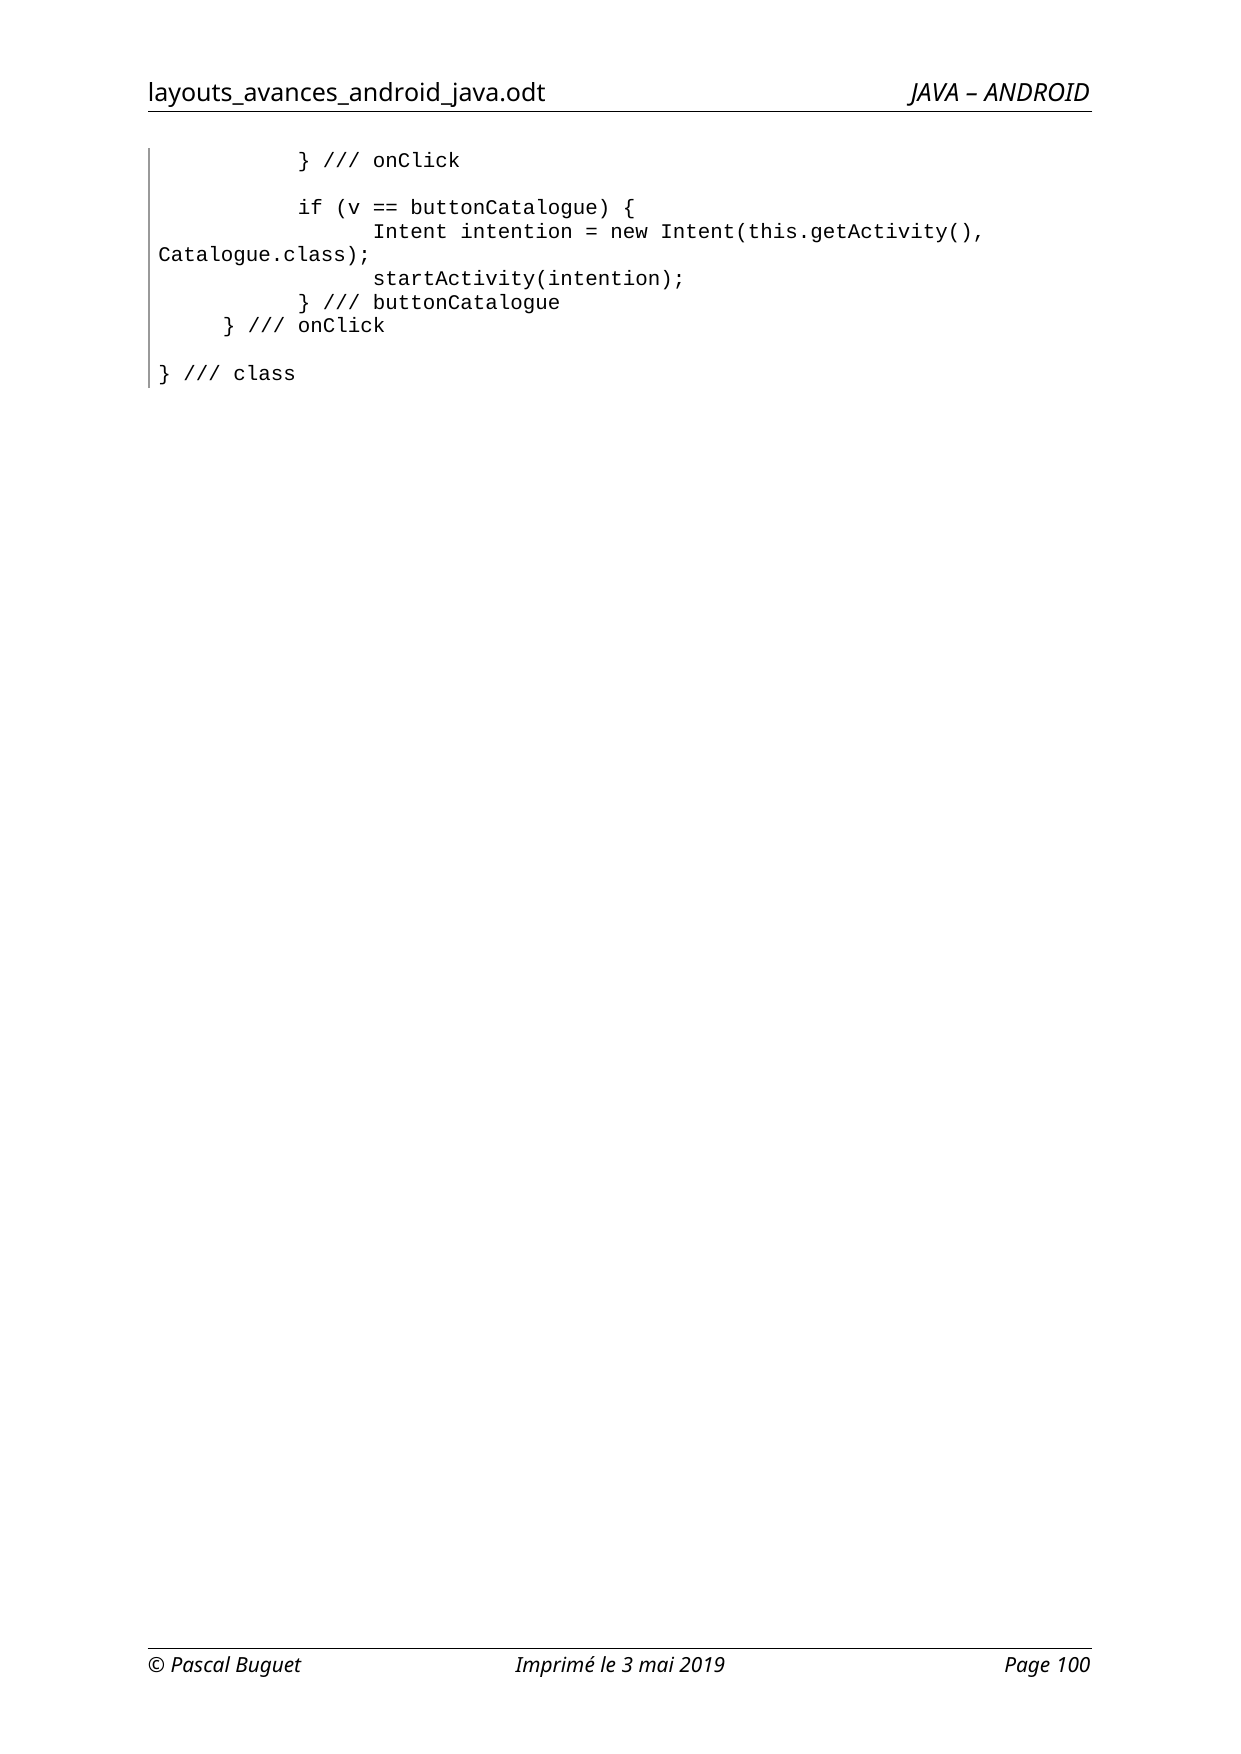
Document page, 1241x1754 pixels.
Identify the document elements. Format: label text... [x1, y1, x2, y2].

text } /// buttonCatalogue [150, 292, 1092, 315]
text } /// onClick [150, 315, 1092, 339]
text } /// class [150, 363, 1092, 388]
text startActivity(intention); [150, 268, 1092, 292]
text Intent intention = new Intent(this.getActivity(), Catalogue.class); [150, 221, 1092, 268]
text if (v == buttonCatalogue) { [150, 197, 1092, 221]
text } /// onClick [150, 148, 1092, 173]
